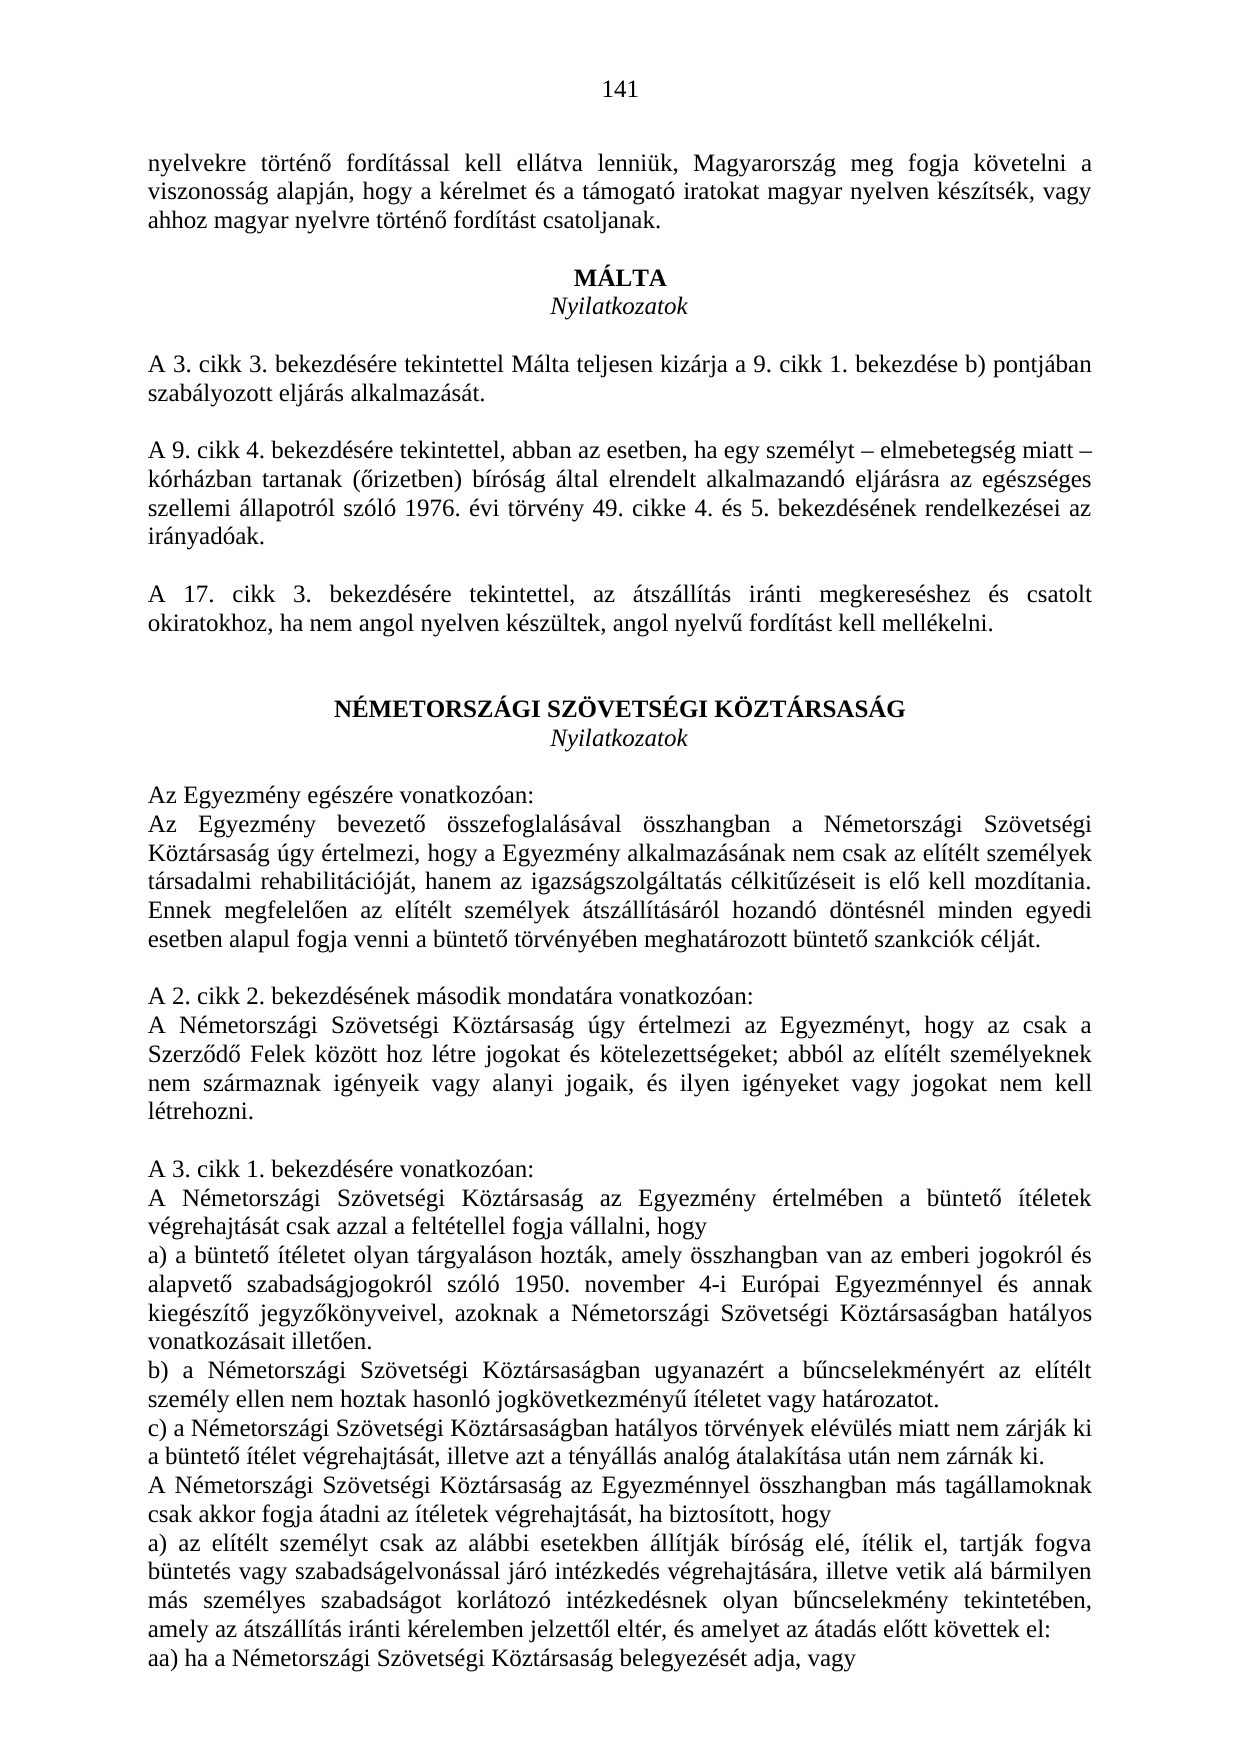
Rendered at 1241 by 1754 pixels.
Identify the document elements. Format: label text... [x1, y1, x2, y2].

text A 3. cikk 1. bekezdésére vonatkozóan: [148, 1154, 1093, 1183]
text MÁLTA [148, 263, 1093, 291]
text c) a Németországi Szövetségi Köztársaságban hatályos törvények elévülés miatt nem zárják ki a büntető ítélet végrehajtását, illetve azt a tényállás analóg átalakítása után nem zárnák ki. [148, 1413, 1093, 1470]
text A 17. cikk 3. bekezdésére tekintettel, az átszállítás iránti megkereséshez és csatolt okiratokhoz, ha nem angol nyelven készültek, angol nyelvű fordítást kell mellékelni. [148, 579, 1093, 636]
text A 3. cikk 3. bekezdésére tekintettel Málta teljesen kizárja a 9. cikk 1. bekezdése b) pontjában szabályozott eljárás alkalmazását. [148, 349, 1093, 406]
text A 9. cikk 4. bekezdésére tekintettel, abban az esetben, ha egy személyt – elmebetegség miatt – kórházban tartanak (őrizetben) bíróság által elrendelt alkalmazandó eljárásra az egészséges szellemi állapotról szóló 1976. évi törvény 49. cikke 4. és 5. bekezdésének rendelkezései az irányadóak. [148, 435, 1093, 550]
text NÉMETORSZÁGI SZÖVETSÉGI KÖZTÁRSASÁG [148, 694, 1093, 723]
text A Németországi Szövetségi Köztársaság az Egyezmény értelmében a büntető ítéletek végrehajtását csak azzal a feltétellel fogja vállalni, hogy [148, 1183, 1093, 1240]
text a) az elítélt személyt csak az alábbi esetekben állítják bíróság elé, ítélik el, tartják fogva büntetés vagy szabadságelvonással járó intézkedés végrehajtására, illetve vetik alá bármilyen más személyes szabadságot korlátozó intézkedésnek olyan bűncselekmény tekintetében, amely az átszállítás iránti kérelemben jelzettől eltér, és amelyet az átadás előtt követtek el: [148, 1528, 1093, 1643]
text Nyilatkozatok [148, 291, 1093, 320]
text A 2. cikk 2. bekezdésének második mondatára vonatkozóan: [148, 981, 1093, 1010]
text a) a büntető ítéletet olyan tárgyaláson hozták, amely összhangban van az emberi jogokról és alapvető szabadságjogokról szóló 1950. november 4-i Európai Egyezménnyel és annak kiegészítő jegyzőkönyveivel, azoknak a Németországi Szövetségi Köztársaságban hatályos vonatkozásait illetően. [148, 1240, 1093, 1355]
text nyelvekre történő fordítással kell ellátva lenniük, Magyarország meg fogja követelni a viszonosság alapján, hogy a kérelmet és a támogató iratokat magyar nyelven készítsék, vagy ahhoz magyar nyelvre történő fordítást csatoljanak. [148, 148, 1093, 234]
text A Németországi Szövetségi Köztársaság úgy értelmezi az Egyezményt, hogy az csak a Szerződő Felek között hoz létre jogokat és kötelezettségeket; abból az elítélt személyeknek nem származnak igényeik vagy alanyi jogaik, és ilyen igényeket vagy jogokat nem kell létrehozni. [148, 1010, 1093, 1125]
text A Németországi Szövetségi Köztársaság az Egyezménnyel összhangban más tagállamoknak csak akkor fogja átadni az ítéletek végrehajtását, ha biztosított, hogy [148, 1470, 1093, 1528]
text Az Egyezmény bevezető összefoglalásával összhangban a Németországi Szövetségi Köztársaság úgy értelmezi, hogy a Egyezmény alkalmazásának nem csak az elítélt személyek társadalmi rehabilitációját, hanem az igazságszolgáltatás célkitűzéseit is elő kell mozdítania. Ennek megfelelően az elítélt személyek átszállításáról hozandó döntésnél minden egyedi esetben alapul fogja venni a büntető törvényében meghatározott büntető szankciók célját. [148, 809, 1093, 953]
text b) a Németországi Szövetségi Köztársaságban ugyanazért a bűncselekményért az elítélt személy ellen nem hoztak hasonló jogkövetkezményű ítéletet vagy határozatot. [148, 1355, 1093, 1413]
text Az Egyezmény egészére vonatkozóan: [148, 780, 1093, 809]
text Nyilatkozatok [148, 723, 1093, 751]
text aa) ha a Németországi Szövetségi Köztársaság belegyezését adja, vagy [148, 1643, 1093, 1671]
